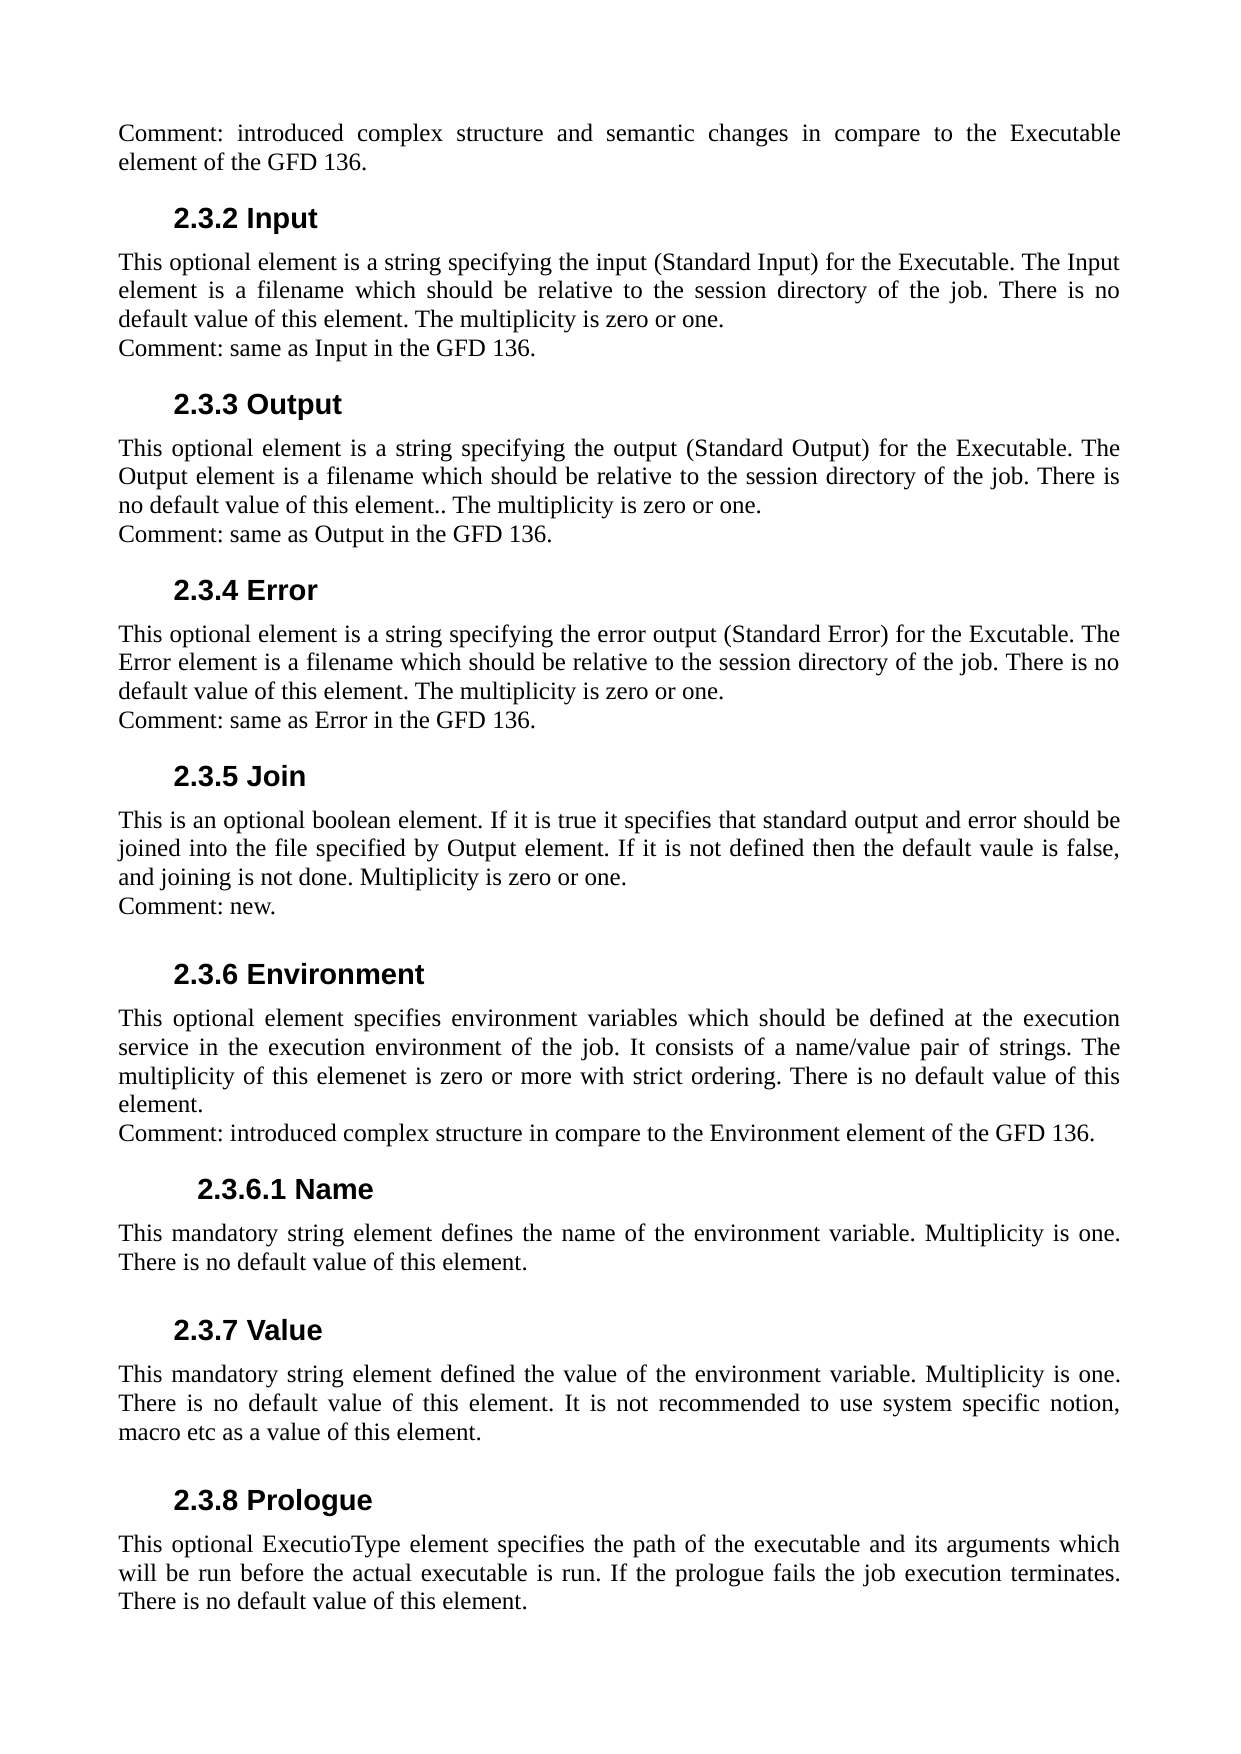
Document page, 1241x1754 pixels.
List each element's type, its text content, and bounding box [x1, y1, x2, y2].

subtitle Input [165, 201, 1122, 234]
text This mandatory string element defined the value of the environment variable. Multiplicity is one. There is no default value of this element. It is not recommended to use system specific notion, macro etc as a value of this element. [118, 1359, 1122, 1445]
text This is an optional boolean element. If it is true it specifies that standard output and error should be joined into the file specified by Output element. If it is not defined then the default vaule is false, and joining is not done. Multiplicity is zero or one. [118, 805, 1122, 891]
subtitle Prologue [165, 1483, 1122, 1516]
text This optional element is a string specifying the input (Standard Input) for the Executable. The Input element is a filename which should be relative to the session directory of the job. There is no default value of this element. The multiplicity is zero or one. [118, 247, 1122, 333]
text This optional element is a string specifying the error output (Standard Error) for the Excutable. The Error element is a filename which should be relative to the session directory of the job. There is no default value of this element. The multiplicity is zero or one. [118, 619, 1122, 705]
text Comment: same as Error in the GFD 136. [118, 705, 1122, 734]
subtitle Environment [165, 957, 1122, 991]
text This optional element is a string specifying the output (Standard Output) for the Executable. The Output element is a filename which should be relative to the session directory of the job. There is no default value of this element.. The multiplicity is zero or one. [118, 433, 1122, 519]
text Comment: same as Input in the GFD 136. [118, 333, 1122, 362]
text This optional ExecutioType element specifies the path of the executable and its arguments which will be run before the actual executable is run. If the prologue fails the job execution terminates. There is no default value of this element. [118, 1529, 1122, 1615]
subtitle Error [165, 573, 1122, 606]
text Comment: same as Output in the GFD 136. [118, 519, 1122, 548]
text Comment: new. [118, 891, 1122, 920]
text This optional element specifies environment variables which should be defined at the execution service in the execution environment of the job. It consists of a name/value pair of strings. The multiplicity of this elemenet is zero or more with strict ordering. There is no default value of this element. [118, 1003, 1122, 1118]
subtitle Value [165, 1313, 1122, 1347]
subtitle Output [165, 387, 1122, 420]
text Comment: introduced complex structure and semantic changes in compare to the Executable element of the GFD 136. [118, 118, 1122, 176]
text Comment: introduced complex structure in compare to the Environment element of the GFD 136. [118, 1118, 1122, 1147]
subtitle Join [165, 759, 1122, 792]
subtitle Name [189, 1172, 1122, 1206]
text This mandatory string element defines the name of the environment variable. Multiplicity is one. There is no default value of this element. [118, 1218, 1122, 1276]
